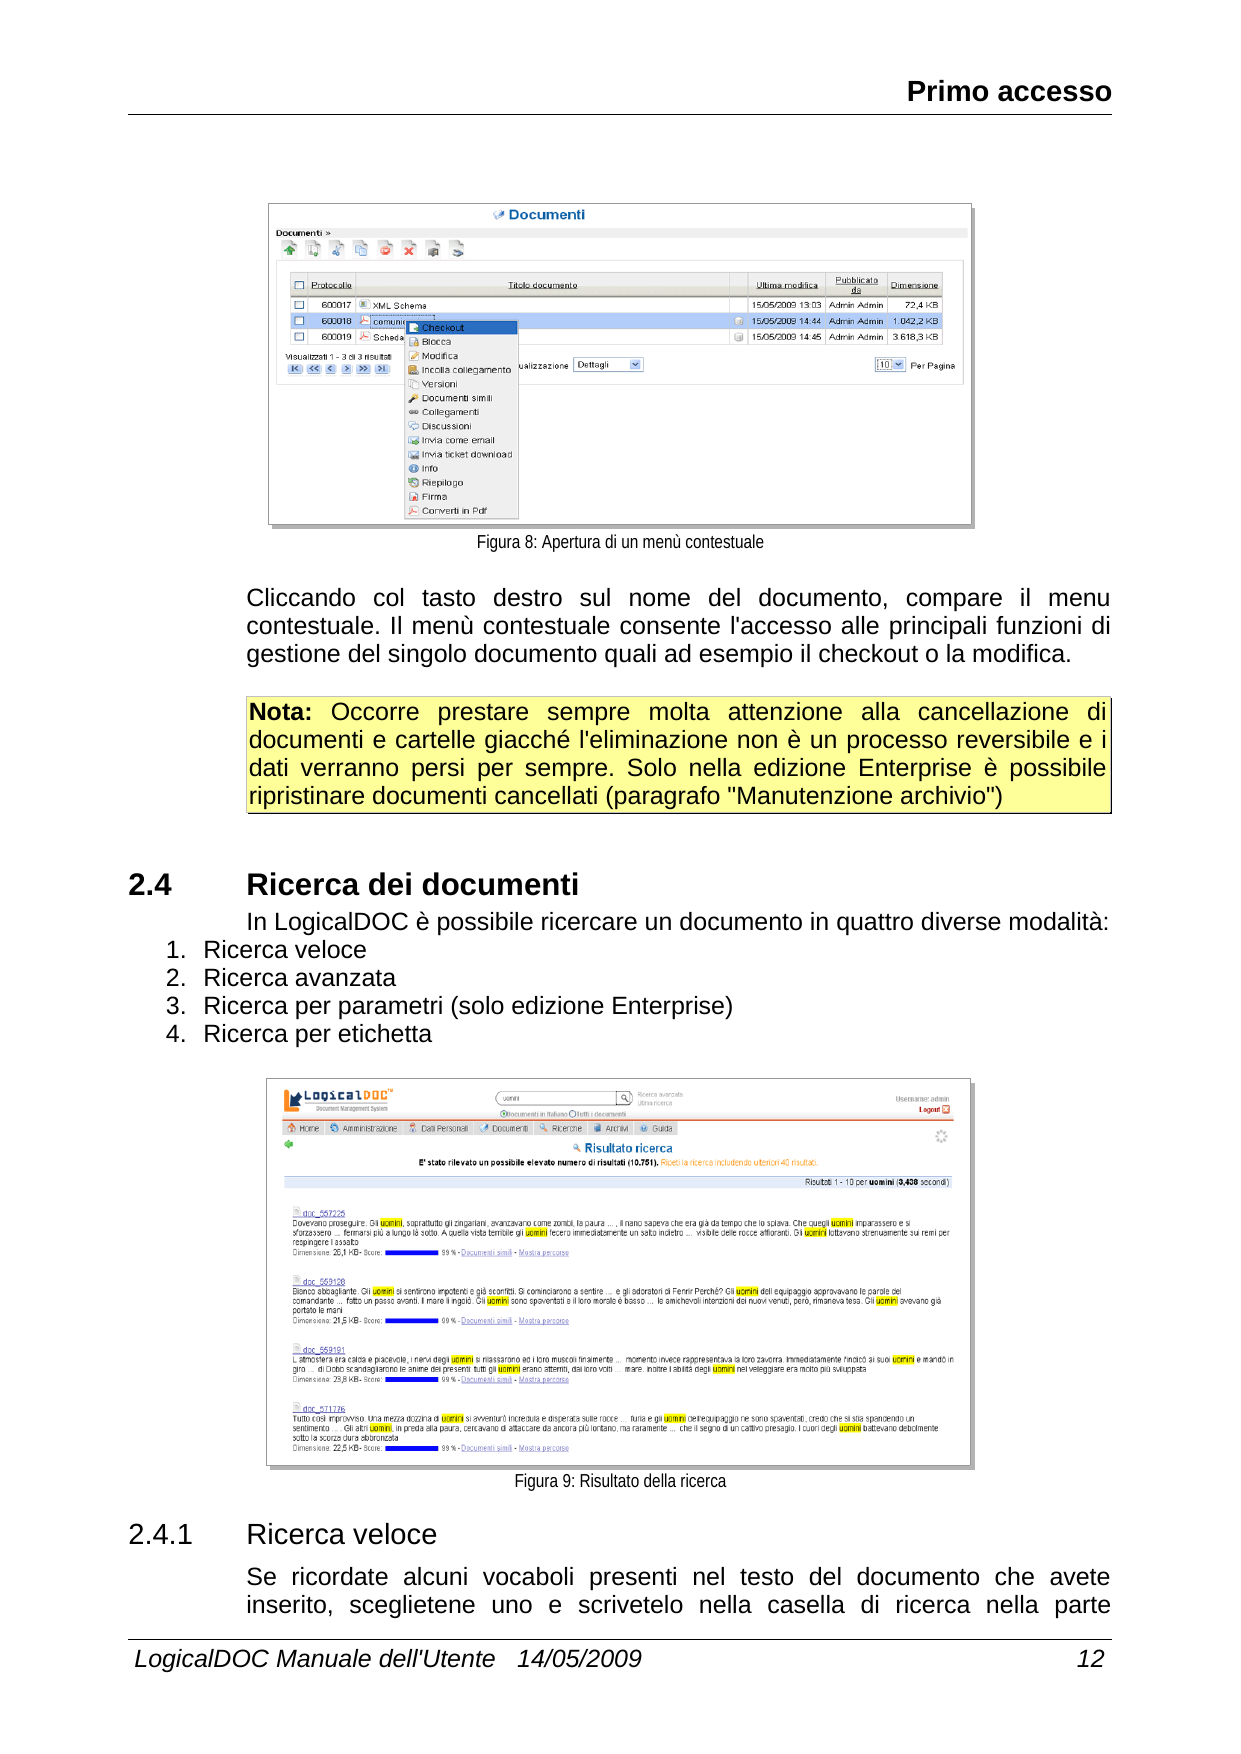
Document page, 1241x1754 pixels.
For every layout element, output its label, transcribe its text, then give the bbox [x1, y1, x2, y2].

list Figura 9: Risultato della ricerca [268, 1466, 973, 1491]
text Nota: Occorre prestare sempre molta attenzione alla cancellazione di documenti e cartelle giacché l'eliminazione non è un processo reversibile e i dati verranno persi per sempre. Solo nella edizione Enterprise è possibile ripristinare documenti cancellati (paragrafo "Manutenzione archivio") [247, 697, 1110, 812]
list Ricerca per etichetta [166, 1020, 1112, 1048]
list Ricerca veloce [166, 936, 1112, 964]
text Figura 8: Apertura di un menù contestuale [268, 525, 973, 552]
list Ricerca per parametri (solo edizione Enterprise) [166, 992, 1112, 1020]
subtitle Ricerca veloce [128, 1072, 1112, 1551]
text Se ricordate alcuni vocaboli presenti nel testo del documento che avete inserito, sceglietene uno e scrivetelo nella casella di ricerca nella parte [246, 1563, 1112, 1619]
subtitle Ricerca dei documenti [128, 867, 1112, 902]
text In LogicalDOC è possibile ricercare un documento in quattro diverse modalità: [246, 908, 1112, 936]
text Cliccando col tasto destro sul nome del documento, compare il menu contestuale. Il menù contestuale consente l'accesso alle principali funzioni di gestione del singolo documento quali ad esempio il checkout o la modifica. [246, 150, 1112, 668]
list Ricerca avanzata [166, 964, 1112, 992]
